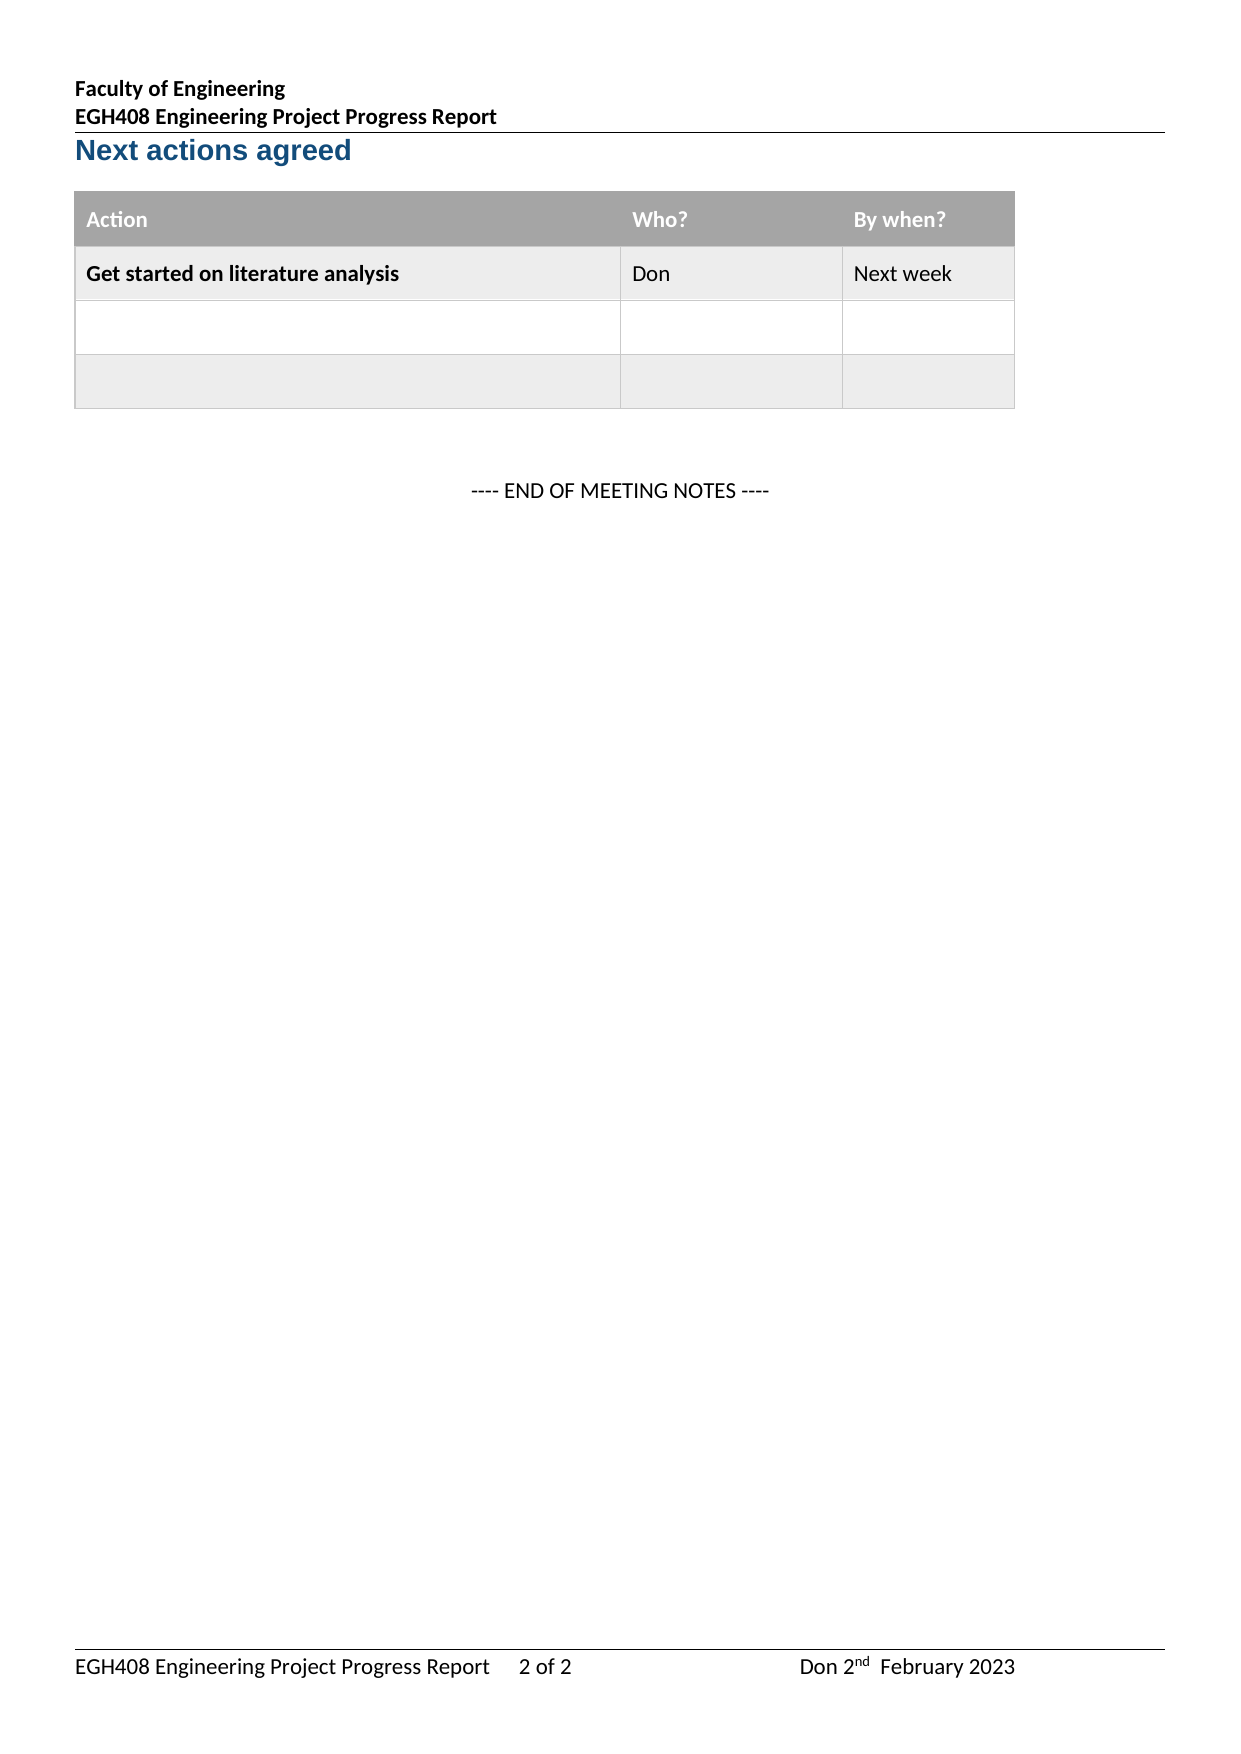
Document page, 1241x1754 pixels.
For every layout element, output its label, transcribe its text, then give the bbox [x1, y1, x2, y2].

table_header Action [76, 193, 620, 246]
table_cell [843, 301, 1014, 354]
table_cell Next week [843, 247, 1014, 299]
table_cell Get started on literature analysis [76, 247, 620, 299]
subtitle Next actions agreed [75, 133, 1165, 166]
table_cell [843, 355, 1014, 408]
table_cell [621, 355, 842, 408]
table_cell [621, 301, 842, 354]
table_cell Don [621, 247, 842, 299]
table_cell [76, 355, 620, 408]
table_header Who? [621, 193, 842, 246]
table_cell [76, 301, 620, 354]
table_header By when? [843, 193, 1014, 246]
text ---- END OF MEETING NOTES ---- [75, 476, 1165, 504]
